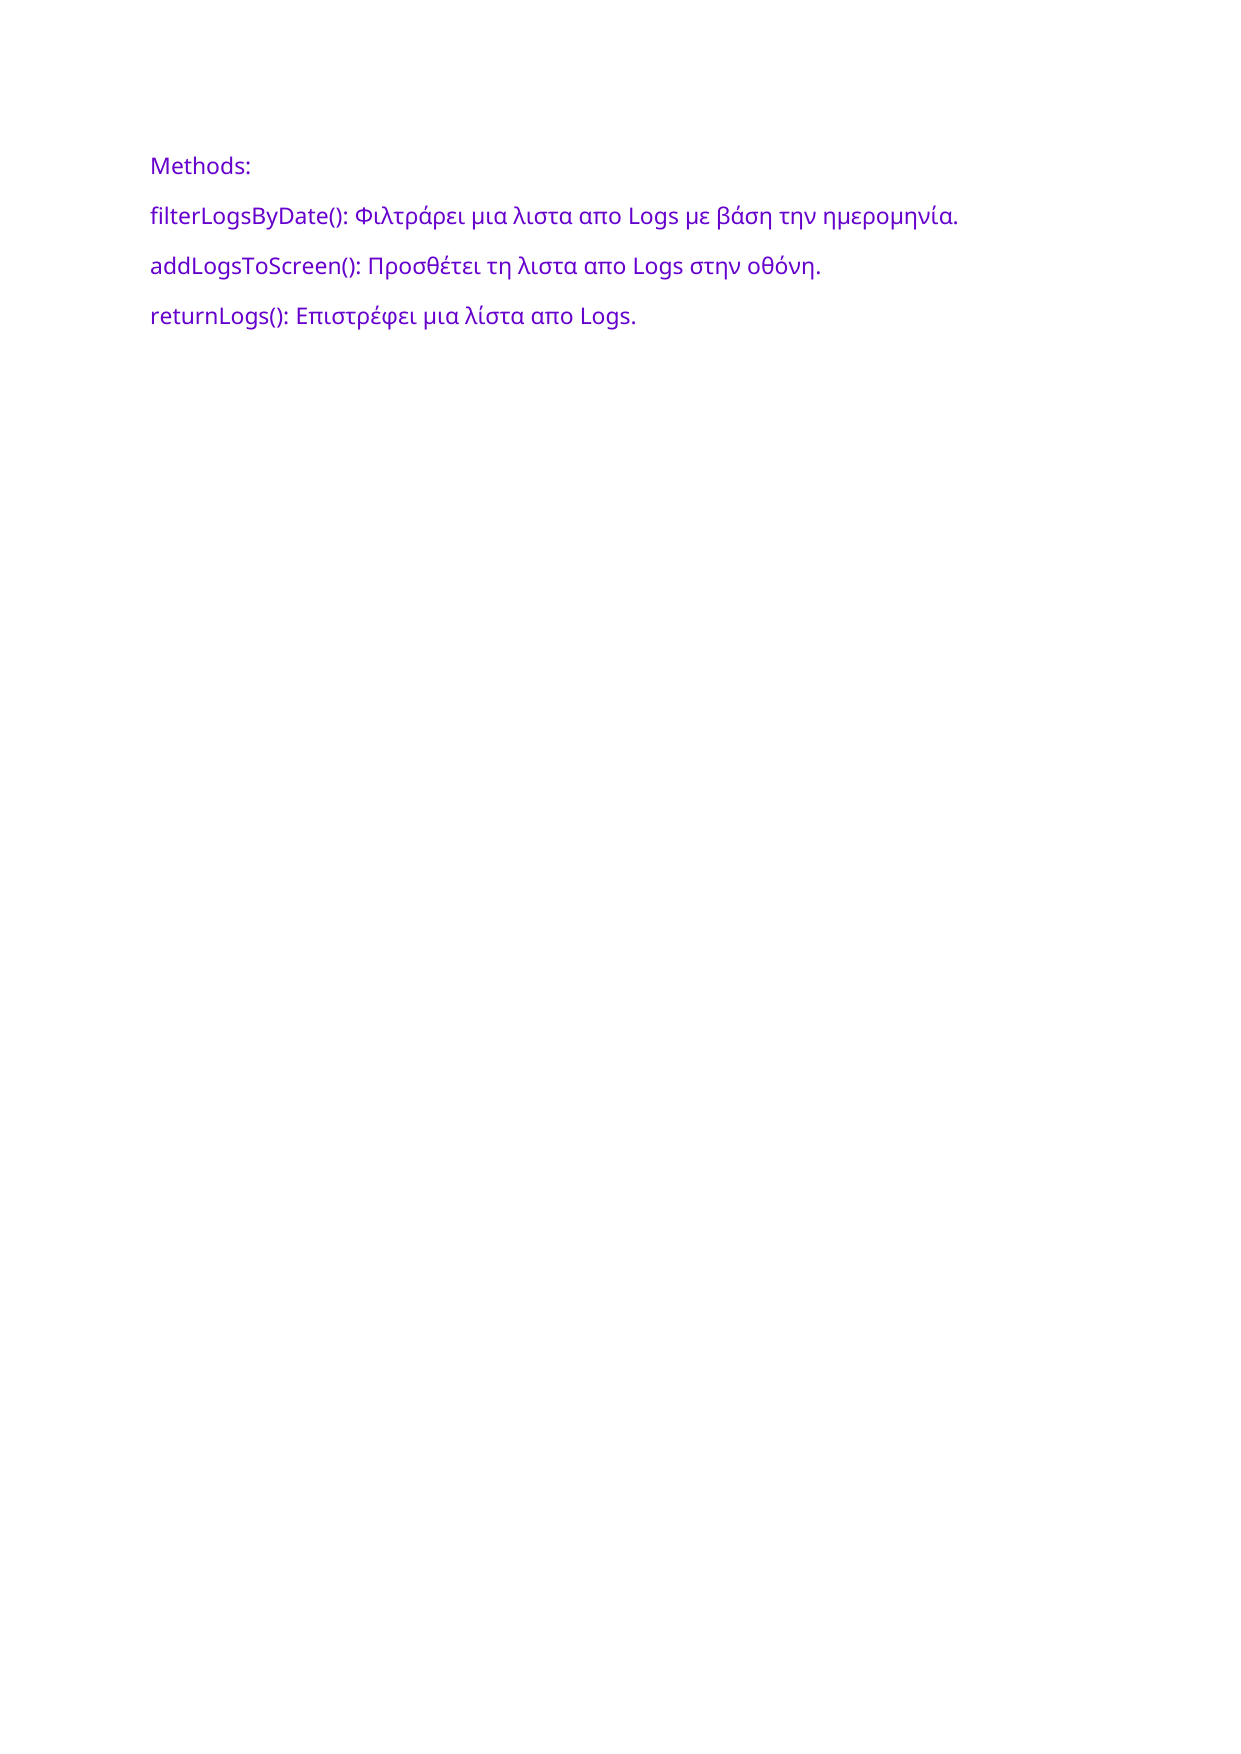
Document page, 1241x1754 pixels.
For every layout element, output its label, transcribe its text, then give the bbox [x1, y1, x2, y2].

text Methods: [150, 150, 1090, 181]
text filterLogsByDate(): Φιλτράρει μια λιστα απο Logs με βάση την ημερομηνία. [150, 200, 1090, 231]
text returnLogs(): Επιστρέφει μια λίστα απο Logs. [150, 300, 1090, 332]
text addLogsToScreen(): Προσθέτει τη λιστα απο Logs στην οθόνη. [150, 250, 1090, 281]
